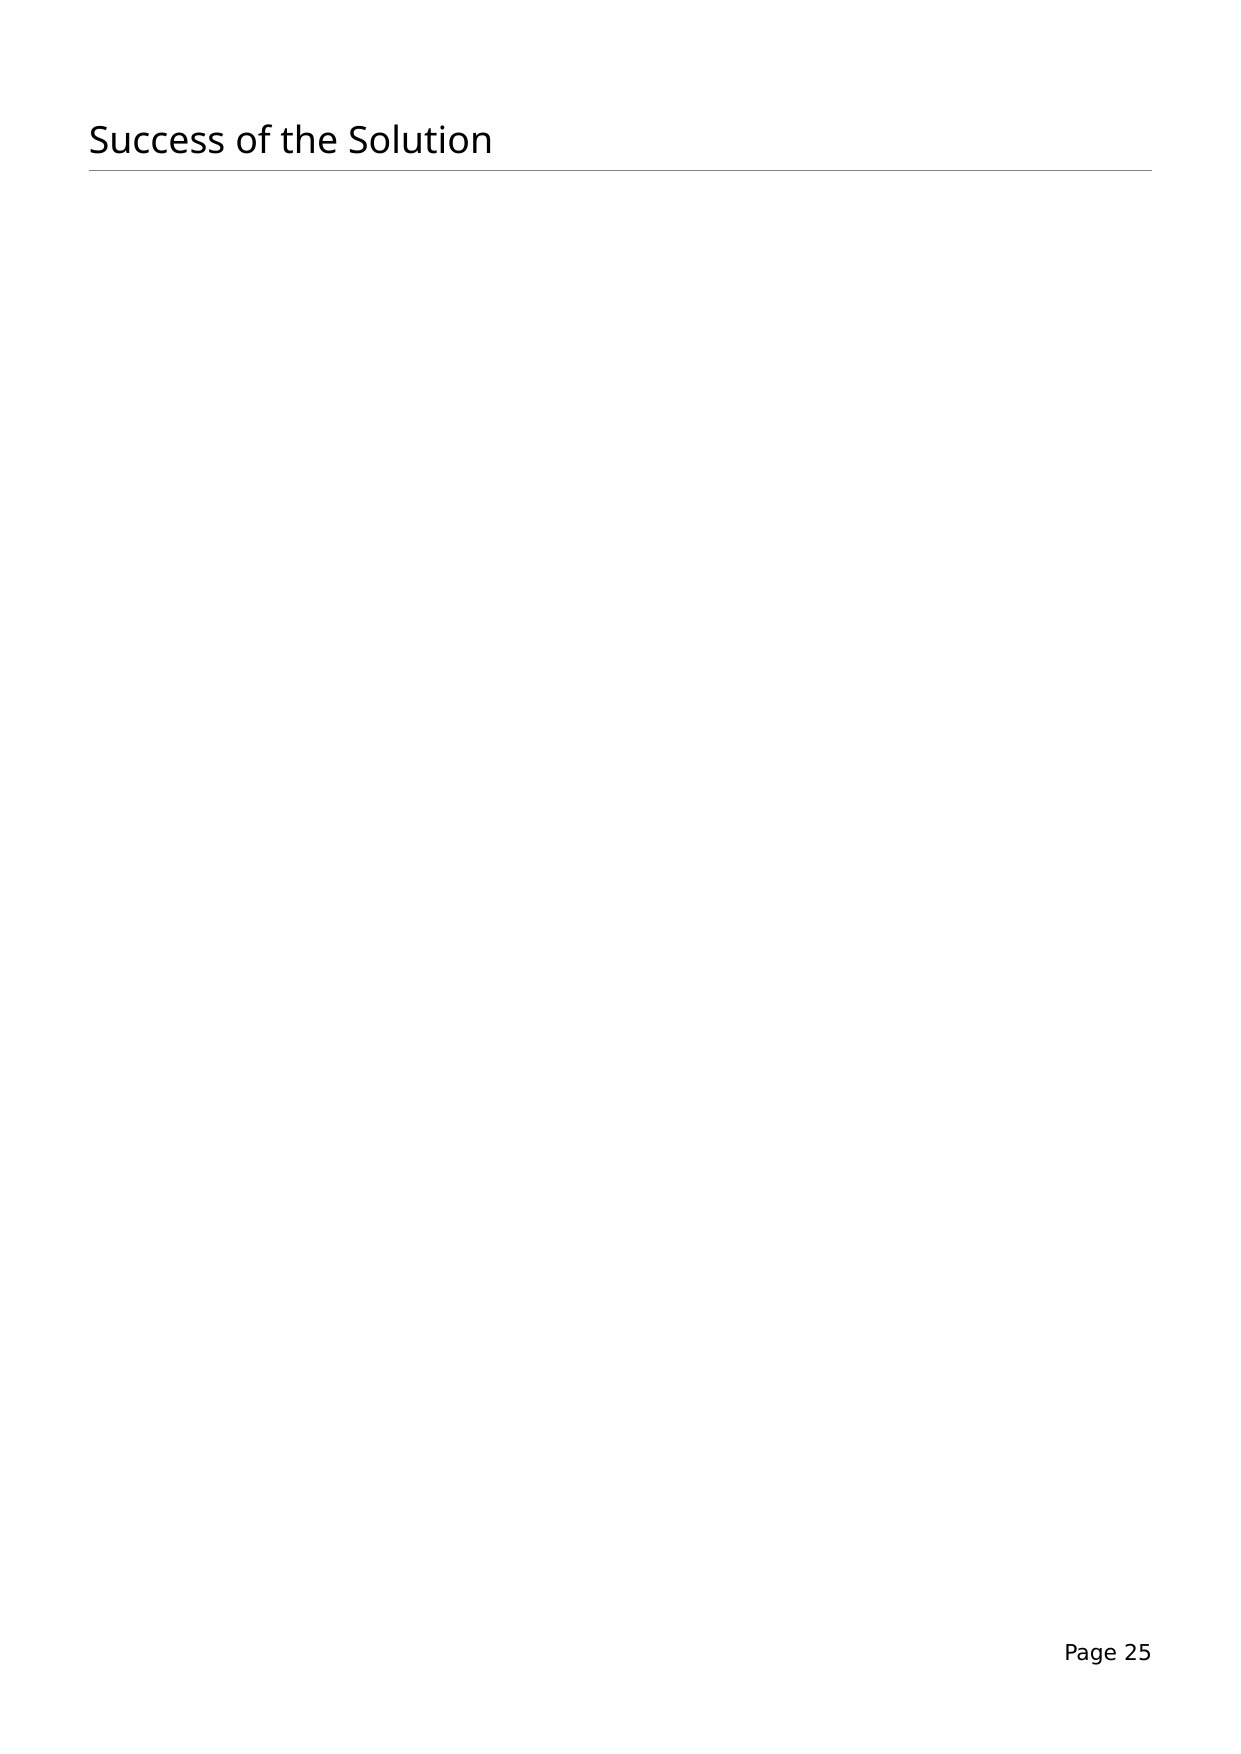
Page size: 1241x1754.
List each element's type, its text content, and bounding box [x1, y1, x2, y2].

subtitle Success of the Solution [88, 113, 1152, 171]
